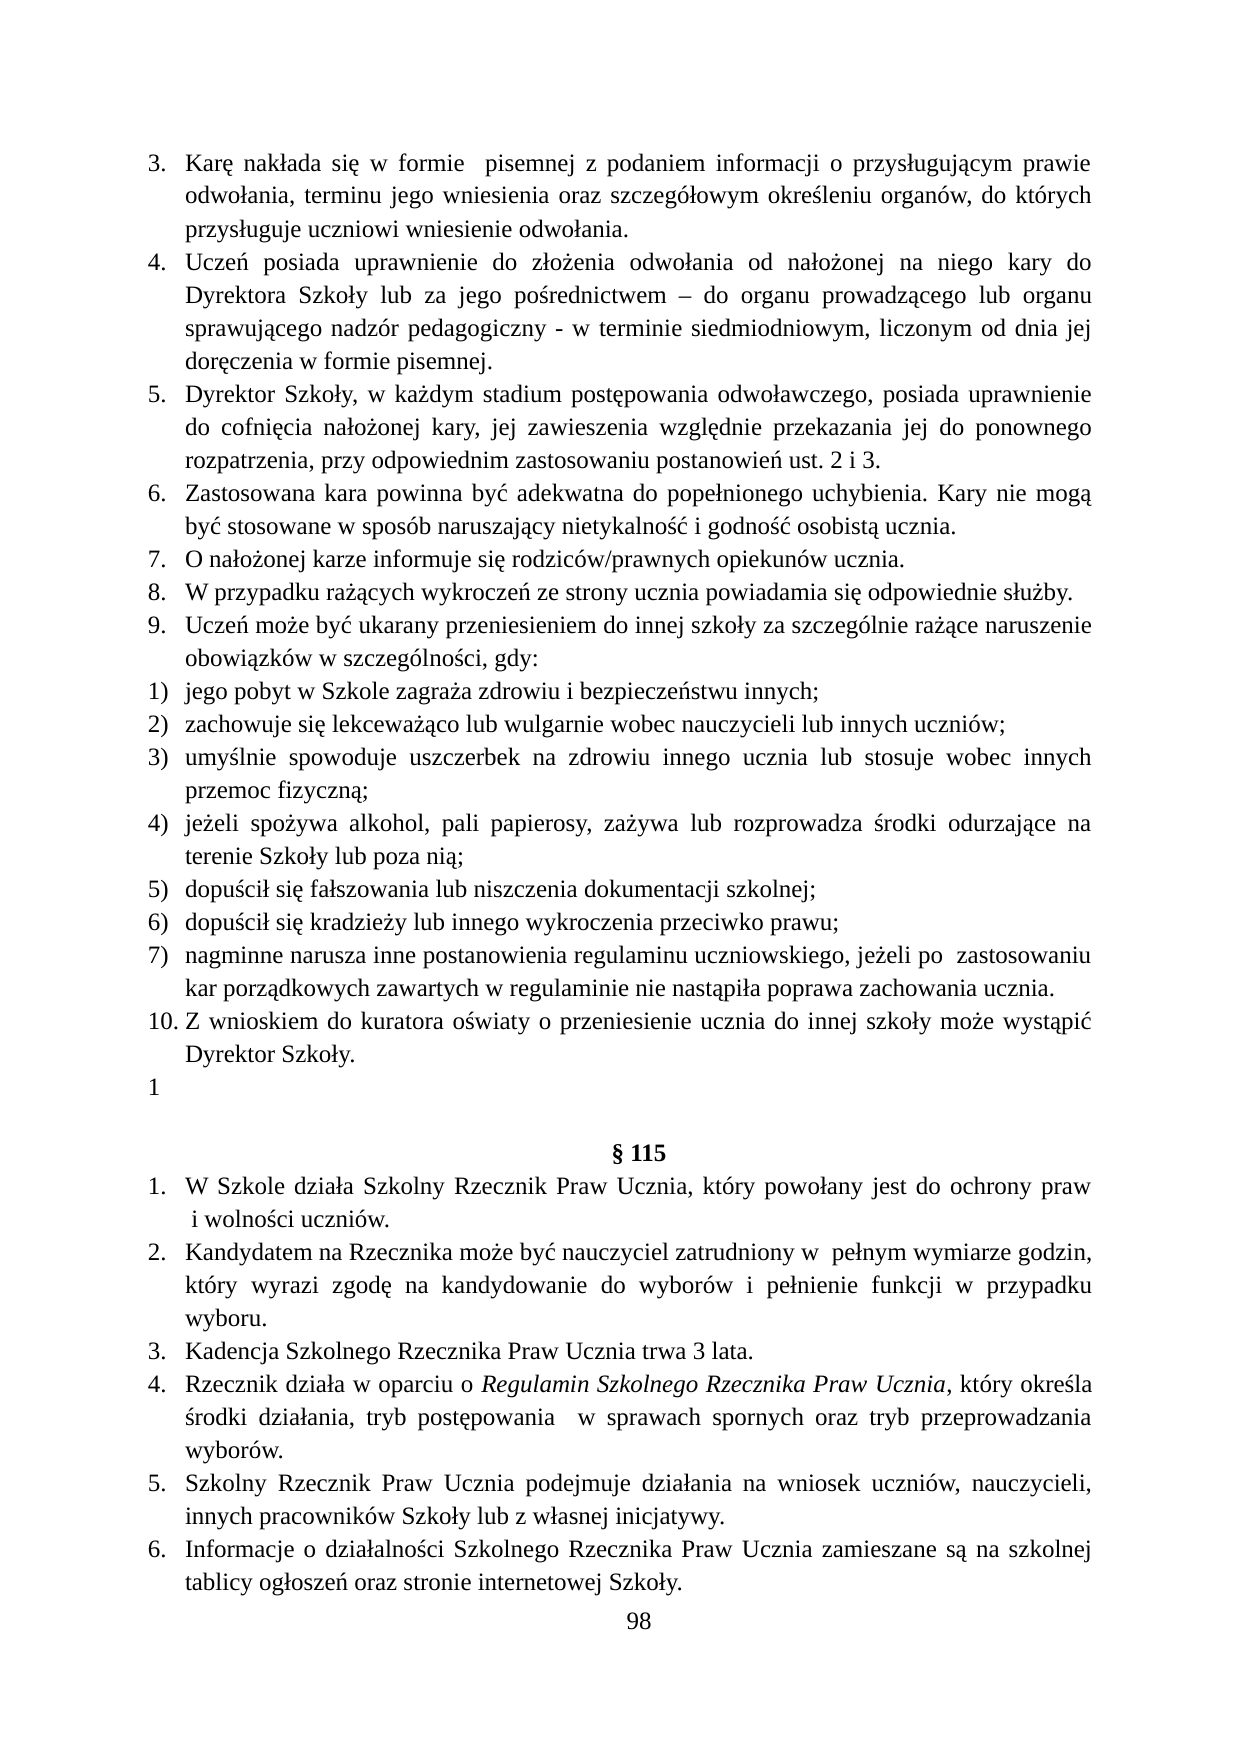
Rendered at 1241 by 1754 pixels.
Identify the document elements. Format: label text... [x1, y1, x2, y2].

list umyślnie spowoduje uszczerbek na zdrowiu innego ucznia lub stosuje wobec innych przemoc fizyczną; [148, 742, 1093, 804]
list Zastosowana kara powinna być adekwatna do popełnionego uchybienia. Kary nie mogą być stosowane w sposób naruszający nietykalność i godność osobistą ucznia. [148, 478, 1093, 539]
list Karę nakłada się w formie pisemnej z podaniem informacji o przysługującym prawie odwołania, terminu jego wniesienia oraz szczegółowym określeniu organów, do których przysługuje uczniowi wniesienie odwołania. [148, 148, 1093, 242]
list dopuścił się fałszowania lub niszczenia dokumentacji szkolnej; [148, 874, 1093, 903]
list O nałożonej karze informuje się rodziców/prawnych opiekunów ucznia. [148, 544, 1093, 573]
list W przypadku rażących wykroczeń ze strony ucznia powiadamia się odpowiednie służby. [148, 577, 1093, 606]
list Szkolny Rzecznik Praw Ucznia podejmuje działania na wniosek uczniów, nauczycieli, innych pracowników Szkoły lub z własnej inicjatywy. [148, 1468, 1093, 1530]
list Rzecznik działa w oparciu o Regulamin Szkolnego Rzecznika Praw Ucznia, który określa środki działania, tryb postępowania w sprawach spornych oraz tryb przeprowadzania wyborów. [148, 1369, 1093, 1464]
list zachowuje się lekceważąco lub wulgarnie wobec nauczycieli lub innych uczniów; [148, 709, 1093, 738]
list Informacje o działalności Szkolnego Rzecznika Praw Ucznia zamieszane są na szkolnej tablicy ogłoszeń oraz stronie internetowej Szkoły. [148, 1534, 1093, 1596]
list Kadencja Szkolnego Rzecznika Praw Ucznia trwa 3 lata. [148, 1336, 1093, 1365]
list jego pobyt w Szkole zagraża zdrowiu i bezpieczeństwu innych; [148, 676, 1093, 705]
list Uczeń posiada uprawnienie do złożenia odwołania od nałożonej na niego kary do Dyrektora Szkoły lub za jego pośrednictwem – do organu prowadzącego lub organu sprawującego nadzór pedagogiczny - w terminie siedmiodniowym, liczonym od dnia jej doręczenia w formie pisemnej. [148, 247, 1093, 374]
list nagminne narusza inne postanowienia regulaminu uczniowskiego, jeżeli po zastosowaniu kar porządkowych zawartych w regulaminie nie nastąpiła poprawa zachowania ucznia. [148, 940, 1093, 1002]
list W Szkole działa Szkolny Rzecznik Praw Ucznia, który powołany jest do ochrony praw i wolności uczniów. [148, 1171, 1093, 1233]
list Z wnioskiem do kuratora oświaty o przeniesienie ucznia do innej szkoły może wystąpić Dyrektor Szkoły. [148, 1006, 1093, 1068]
list Kandydatem na Rzecznika może być nauczyciel zatrudniony w pełnym wymiarze godzin, który wyrazi zgodę na kandydowanie do wyborów i pełnienie funkcji w przypadku wyboru. [148, 1237, 1093, 1332]
list dopuścił się kradzieży lub innego wykroczenia przeciwko prawu; [148, 907, 1093, 936]
list jeżeli spożywa alkohol, pali papierosy, zażywa lub rozprowadza środki odurzające na terenie Szkoły lub poza nią; [148, 808, 1093, 870]
list Dyrektor Szkoły, w każdym stadium postępowania odwoławczego, posiada uprawnienie do cofnięcia nałożonej kary, jej zawieszenia względnie przekazania jej do ponownego rozpatrzenia, przy odpowiednim zastosowaniu postanowień ust. 2 i 3. [148, 379, 1093, 473]
list Uczeń może być ukarany przeniesieniem do innej szkoły za szczególnie rażące naruszenie obowiązków w szczególności, gdy: [148, 610, 1093, 672]
text § 115 [148, 1138, 1093, 1167]
text 1 [148, 1072, 1093, 1101]
